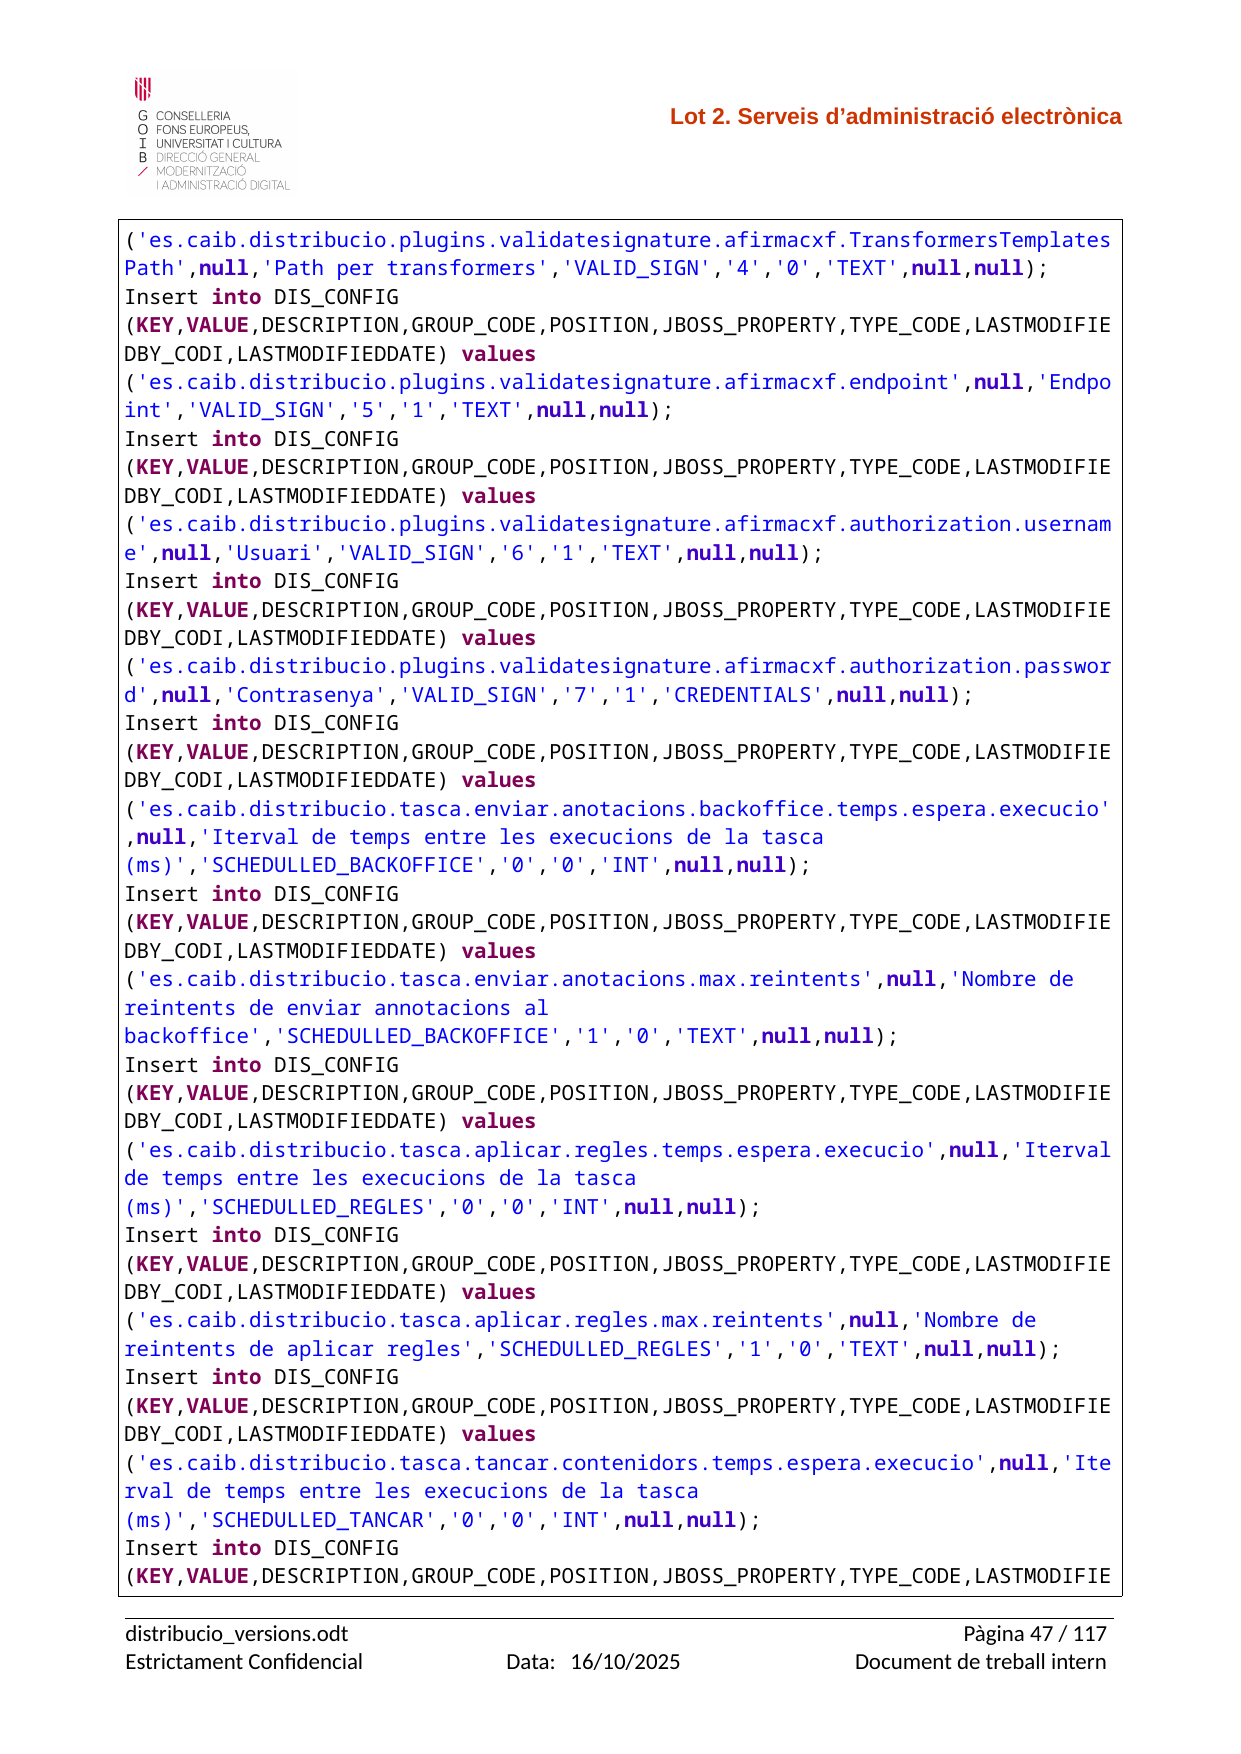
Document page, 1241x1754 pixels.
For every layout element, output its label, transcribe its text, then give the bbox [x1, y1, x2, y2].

table_header ('es.caib.distribucio.plugins.validatesignature.afirmacxf.TransformersTemplatesPath',null,'Path per transformers','VALID_SIGN','4','0','TEXT',null,null); Insert into DIS_CONFIG (KEY,VALUE,DESCRIPTION,GROUP_CODE,POSITION,JBOSS_PROPERTY,TYPE_CODE,LASTMODIFIEDBY_CODI,LASTMODIFIEDDATE) values ('es.caib.distribucio.plugins.validatesignature.afirmacxf.endpoint',null,'Endpoint','VALID_SIGN','5','1','TEXT',null,null); Insert into DIS_CONFIG (KEY,VALUE,DESCRIPTION,GROUP_CODE,POSITION,JBOSS_PROPERTY,TYPE_CODE,LASTMODIFIEDBY_CODI,LASTMODIFIEDDATE) values ('es.caib.distribucio.plugins.validatesignature.afirmacxf.authorization.username',null,'Usuari','VALID_SIGN','6','1','TEXT',null,null); Insert into DIS_CONFIG (KEY,VALUE,DESCRIPTION,GROUP_CODE,POSITION,JBOSS_PROPERTY,TYPE_CODE,LASTMODIFIEDBY_CODI,LASTMODIFIEDDATE) values ('es.caib.distribucio.plugins.validatesignature.afirmacxf.authorization.password',null,'Contrasenya','VALID_SIGN','7','1','CREDENTIALS',null,null); Insert into DIS_CONFIG (KEY,VALUE,DESCRIPTION,GROUP_CODE,POSITION,JBOSS_PROPERTY,TYPE_CODE,LASTMODIFIEDBY_CODI,LASTMODIFIEDDATE) values ('es.caib.distribucio.tasca.enviar.anotacions.backoffice.temps.espera.execucio',null,'Iterval de temps entre les execucions de la tasca (ms)','SCHEDULLED_BACKOFFICE','0','0','INT',null,null); Insert into DIS_CONFIG (KEY,VALUE,DESCRIPTION,GROUP_CODE,POSITION,JBOSS_PROPERTY,TYPE_CODE,LASTMODIFIEDBY_CODI,LASTMODIFIEDDATE) values ('es.caib.distribucio.tasca.enviar.anotacions.max.reintents',null,'Nombre de reintents de enviar annotacions al backoffice','SCHEDULLED_BACKOFFICE','1','0','TEXT',null,null); Insert into DIS_CONFIG (KEY,VALUE,DESCRIPTION,GROUP_CODE,POSITION,JBOSS_PROPERTY,TYPE_CODE,LASTMODIFIEDBY_CODI,LASTMODIFIEDDATE) values ('es.caib.distribucio.tasca.aplicar.regles.temps.espera.execucio',null,'Iterval de temps entre les execucions de la tasca (ms)','SCHEDULLED_REGLES','0','0','INT',null,null); Insert into DIS_CONFIG (KEY,VALUE,DESCRIPTION,GROUP_CODE,POSITION,JBOSS_PROPERTY,TYPE_CODE,LASTMODIFIEDBY_CODI,LASTMODIFIEDDATE) values ('es.caib.distribucio.tasca.aplicar.regles.max.reintents',null,'Nombre de reintents de aplicar regles','SCHEDULLED_REGLES','1','0','TEXT',null,null); Insert into DIS_CONFIG (KEY,VALUE,DESCRIPTION,GROUP_CODE,POSITION,JBOSS_PROPERTY,TYPE_CODE,LASTMODIFIEDBY_CODI,LASTMODIFIEDDATE) values ('es.caib.distribucio.tasca.tancar.contenidors.temps.espera.execucio',null,'Iterval de temps entre les execucions de la tasca (ms)','SCHEDULLED_TANCAR','0','0','INT',null,null); Insert into DIS_CONFIG (KEY,VALUE,DESCRIPTION,GROUP_CODE,POSITION,JBOSS_PROPERTY,TYPE_CODE,LASTMODIFIE [119, 220, 1122, 1596]
picture [126, 70, 299, 197]
